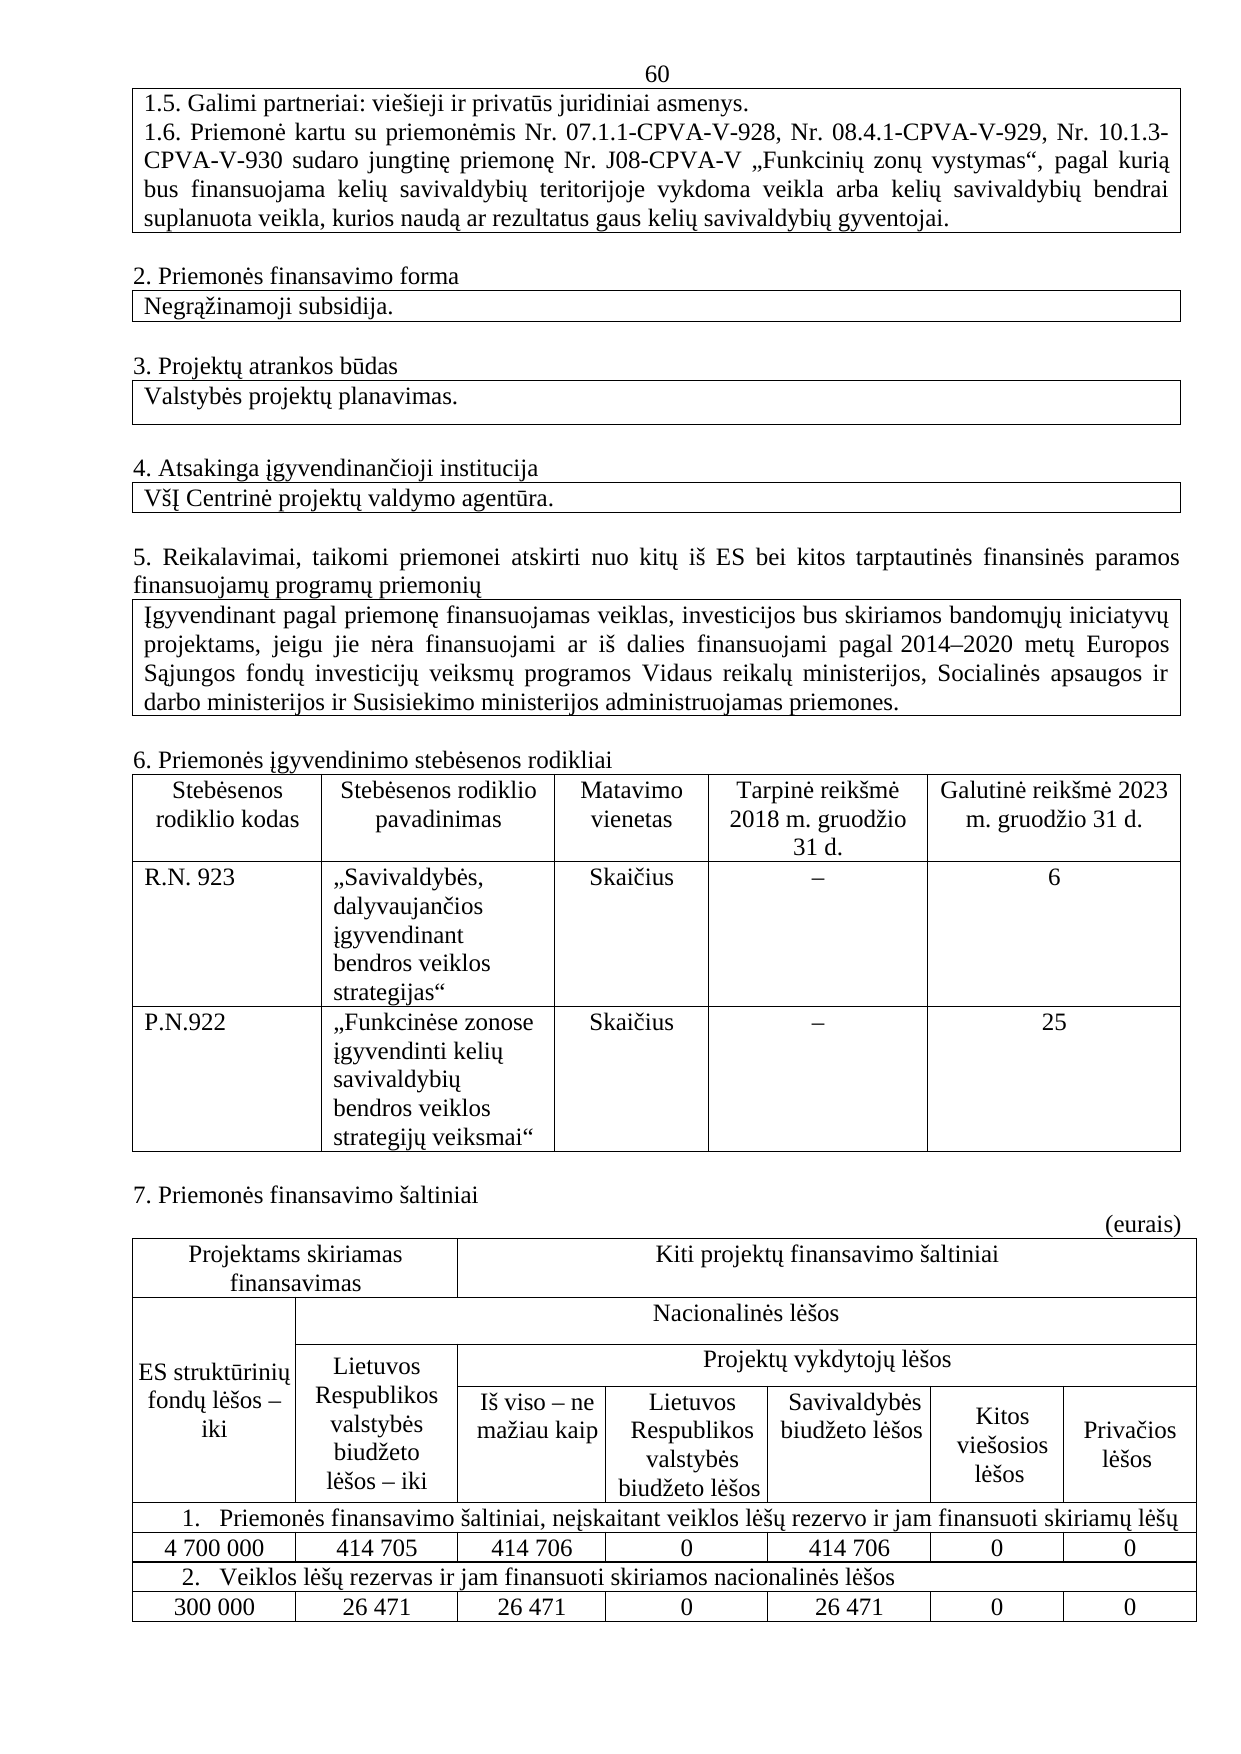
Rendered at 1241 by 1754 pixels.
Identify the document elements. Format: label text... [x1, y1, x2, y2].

table_cell Projektų vykdytojų lėšos [458, 1345, 1196, 1386]
table_header Tarpinė reikšmė 2018 m. gruodžio 31 d. [709, 775, 927, 861]
table_cell 0 [606, 1533, 767, 1561]
table_header Stebėsenos rodiklio kodas [133, 775, 321, 861]
table_header Stebėsenos rodiklio pavadinimas [322, 775, 554, 861]
table_cell Lietuvos Respublikos valstybės biudžeto lėšos – iki [296, 1345, 457, 1502]
table_cell Kitos viešosios lėšos [931, 1387, 1063, 1502]
table_cell 300 000 [133, 1592, 295, 1621]
text 6. Priemonės įgyvendinimo stebėsenos rodikliai [133, 745, 1181, 774]
table_cell 0 [606, 1592, 767, 1621]
table_cell Skaičius [555, 862, 708, 1006]
table_cell Lietuvos Respublikos valstybės biudžeto lėšos [606, 1387, 767, 1502]
table_cell 0 [931, 1592, 1063, 1621]
table_cell – [709, 862, 927, 1006]
table_cell P.N.922 [133, 1007, 321, 1151]
table_header VšĮ Centrinė projektų valdymo agentūra. [133, 483, 1180, 512]
table_cell 0 [1064, 1592, 1196, 1621]
table_header Kiti projektų finansavimo šaltiniai [458, 1239, 1196, 1297]
table_cell 414 706 [768, 1533, 930, 1561]
table_header Galutinė reikšmė 2023 m. gruodžio 31 d. [928, 775, 1180, 861]
table_cell 1.5. Galimi partneriai: viešieji ir privatūs juridiniai asmenys. 1.6. Priemonė kartu su priemonėmis Nr. 07.1.1-CPVA-V-928, Nr. 08.4.1-CPVA-V-929, Nr. 10.1.3-CPVA-V-930 sudaro jungtinę priemonę Nr. J08-CPVA-V „Funkcinių zonų vystymas“, pagal kurią bus finansuojama kelių savivaldybių teritorijoje vykdoma veikla arba kelių savivaldybių bendrai suplanuota veikla, kurios naudą ar rezultatus gaus kelių savivaldybių gyventojai. [133, 89, 1180, 232]
text 2. Priemonės finansavimo forma [133, 261, 1181, 290]
table_cell „Funkcinėse zonose įgyvendinti kelių savivaldybių bendros veiklos strategijų veiksmai“ [322, 1007, 554, 1151]
table_cell 414 706 [458, 1533, 605, 1561]
text 5. Reikalavimai, taikomi priemonei atskirti nuo kitų iš ES bei kitos tarptautinės finansinės paramos finansuojamų programų priemonių [133, 542, 1181, 599]
table_cell 2. Veiklos lėšų rezervas ir jam finansuoti skiriamos nacionalinės lėšos [133, 1563, 1196, 1591]
table_cell 26 471 [768, 1592, 930, 1621]
table_header Valstybės projektų planavimas. [133, 381, 1180, 424]
table_cell ES struktūrinių fondų lėšos – iki [133, 1298, 295, 1502]
table_cell 414 705 [296, 1533, 457, 1561]
text 3. Projektų atrankos būdas [133, 351, 1181, 380]
table_cell 4 700 000 [133, 1533, 295, 1561]
table_cell 26 471 [296, 1592, 457, 1621]
table_header Matavimo vienetas [555, 775, 708, 861]
table_header Projektams skiriamas finansavimas [133, 1239, 457, 1297]
table_cell Nacionalinės lėšos [296, 1298, 1196, 1343]
text (eurais) [259, 1209, 1181, 1238]
table_cell Savivaldybės biudžeto lėšos [768, 1387, 930, 1502]
table_cell 6 [928, 862, 1180, 1006]
table_header Įgyvendinant pagal priemonę finansuojamas veiklas, investicijos bus skiriamos bandomųjų iniciatyvų projektams, jeigu jie nėra finansuojami ar iš dalies finansuojami pagal 2014–2020 metų Europos Sąjungos fondų investicijų veiksmų programos Vidaus reikalų ministerijos, Socialinės apsaugos ir darbo ministerijos ir Susisiekimo ministerijos administruojamas priemones. [133, 600, 1180, 715]
table_cell „Savivaldybės, dalyvaujančios įgyvendinant bendros veiklos strategijas“ [322, 862, 554, 1006]
text 4. Atsakinga įgyvendinančioji institucija [133, 453, 1181, 482]
table_cell Skaičius [555, 1007, 708, 1151]
text 7. Priemonės finansavimo šaltiniai [133, 1181, 1181, 1209]
table_cell 1. Priemonės finansavimo šaltiniai, neįskaitant veiklos lėšų rezervo ir jam finansuoti skiriamų lėšų [133, 1503, 1196, 1532]
table_cell – [709, 1007, 927, 1151]
table_cell 26 471 [458, 1592, 605, 1621]
table_header Negrąžinamoji subsidija. [133, 291, 1180, 321]
table_cell 25 [928, 1007, 1180, 1151]
table_cell Iš viso – ne mažiau kaip [458, 1387, 605, 1502]
table_cell 0 [1064, 1533, 1196, 1561]
table_cell Privačios lėšos [1064, 1387, 1196, 1502]
table_cell 0 [931, 1533, 1063, 1561]
table_cell R.N. 923 [133, 862, 321, 1006]
